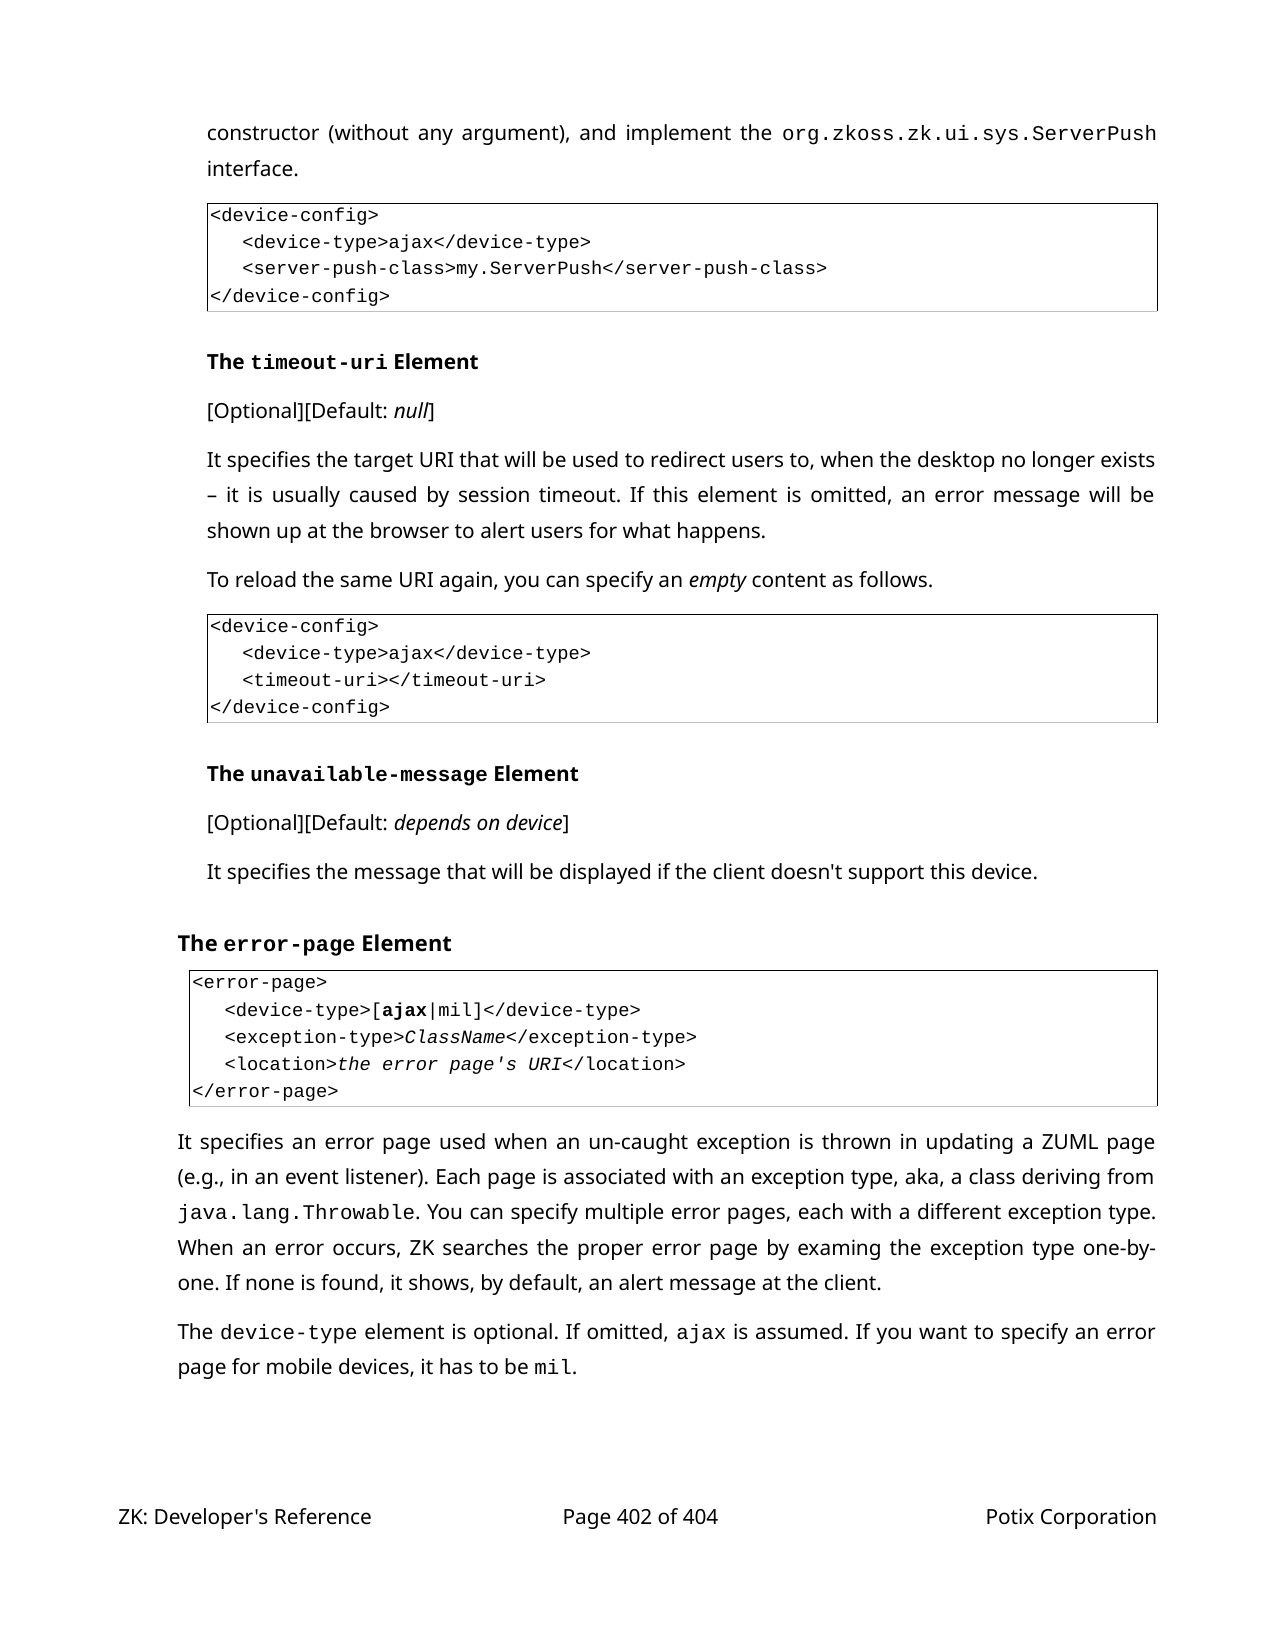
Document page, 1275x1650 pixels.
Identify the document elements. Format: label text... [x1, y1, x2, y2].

text <error-page> [190, 971, 1157, 994]
text [Optional][Default: depends on device] [207, 808, 1157, 836]
text [Optional][Default: null] [207, 397, 1157, 425]
text <device-config> [208, 204, 1157, 227]
text It specifies the target URI that will be used to redirect users to, when the desktop no longer exists – it is usually caused by session timeout. If this element is omitted, an error message will be shown up at the browser to alert users for what happens. [207, 445, 1157, 544]
text <device-type>ajax</device-type> [208, 641, 1157, 665]
text <timeout-uri></timeout-uri> [208, 668, 1157, 692]
subtitle The timeout-uri Element [207, 347, 1157, 376]
subtitle The unavailable-message Element [207, 759, 1157, 788]
text <device-type>[ajax|mil]</device-type> [190, 997, 1157, 1022]
text </error-page> [190, 1079, 1157, 1106]
text To reload the same URI again, you can specify an empty content as follows. [207, 565, 1157, 593]
text </device-config> [208, 695, 1157, 722]
text It specifies an error page used when an un-caught exception is thrown in updating a ZUML page (e.g., in an event listener). Each page is associated with an exception type, aka, a class deriving from java.lang.Throwable. You can specify multiple error pages, each with a different exception type. When an error occurs, ZK searches the proper error page by examing the exception type one-by-one. If none is found, it shows, by default, an alert message at the client. [177, 1127, 1157, 1296]
text <device-type>ajax</device-type> <server-push-class>my.ServerPush</server-push-class> [208, 230, 1157, 281]
text <exception-type>ClassName</exception-type> [190, 1025, 1157, 1049]
text It specifies the message that will be displayed if the client doesn't support this device. [207, 857, 1157, 885]
text constructor (without any argument), and implement the org.zkoss.zk.ui.sys.ServerPush interface. [207, 118, 1157, 182]
subtitle The error-page Element [177, 928, 1157, 958]
text The device-type element is optional. If omitted, ajax is assumed. If you want to specify an error page for mobile devices, it has to be mil. [177, 1317, 1157, 1381]
text <device-config> [208, 615, 1157, 638]
text <location>the error page's URI</location> [190, 1052, 1157, 1076]
text </device-config> [208, 283, 1157, 311]
